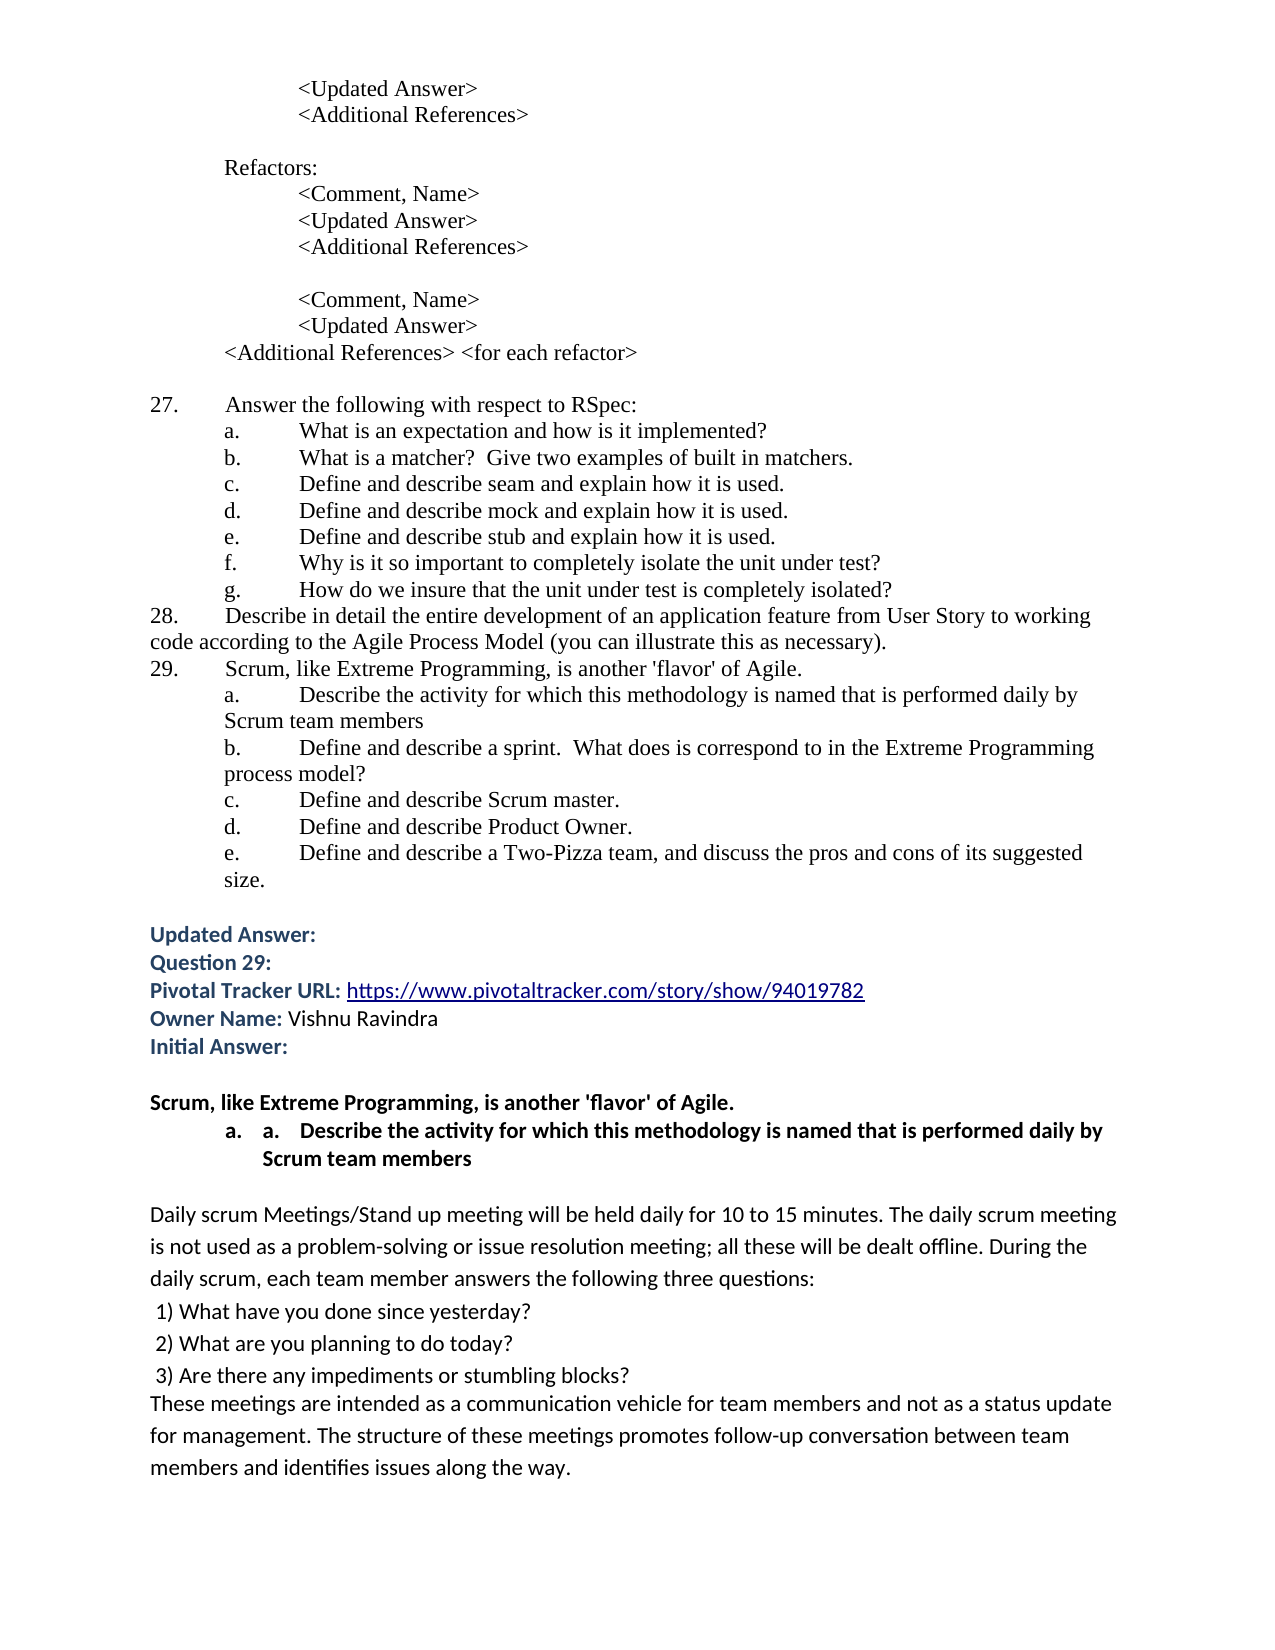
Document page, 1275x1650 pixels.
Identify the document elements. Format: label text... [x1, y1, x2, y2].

text <Updated Answer> [298, 312, 1125, 338]
text 2) What are you planning to do today? [150, 1329, 1125, 1357]
text Daily scrum Meetings/Stand up meeting will be held daily for 10 to 15 minutes. The daily scrum meeting is not used as a problem-solving or issue resolution meeting; all these will be dealt offline. During the daily scrum, each team member answers the following three questions: [150, 1200, 1125, 1293]
text 27. Answer the following with respect to RSpec: [150, 391, 1125, 418]
text a. Describe the activity for which this methodology is named that is performed daily by Scrum team members [224, 681, 1125, 734]
text <Comment, Name> [298, 180, 1125, 207]
text g. How do we insure that the unit under test is completely isolated? [224, 576, 1125, 602]
text Owner Name: Vishnu Ravindra [150, 1004, 1125, 1032]
text Updated Answer: [150, 920, 1125, 948]
text c. Define and describe seam and explain how it is used. [224, 470, 1125, 497]
text <Additional References> [298, 233, 1125, 259]
text <Additional References> [298, 101, 1125, 128]
text 1) What have you done since yesterday? [150, 1297, 1125, 1325]
text f. Why is it so important to completely isolate the unit under test? [224, 549, 1125, 576]
text a. What is an expectation and how is it implemented? [224, 418, 1125, 444]
text <Updated Answer> [298, 75, 1125, 101]
text Initial Answer: [150, 1032, 1125, 1060]
text Pivotal Tracker URL: https://www.pivotaltracker.com/story/show/94019782 [150, 976, 1125, 1004]
text e. Define and describe stub and explain how it is used. [224, 523, 1125, 549]
text Refactors: [224, 154, 1125, 180]
text <Additional References> <for each refactor> [224, 338, 1125, 365]
list a. Describe the activity for which this methodology is named that is performed daily by Scrum team members [225, 1116, 1125, 1172]
text d. Define and describe mock and explain how it is used. [224, 497, 1125, 523]
text b. Define and describe a sprint. What does is correspond to in the Extreme Programming process model? [224, 734, 1125, 787]
text <Updated Answer> [298, 207, 1125, 233]
text Question 29: [150, 948, 1125, 976]
text d. Define and describe Product Owner. [224, 813, 1125, 839]
text Scrum, like Extreme Programming, is another 'flavor' of Agile. [150, 1088, 1125, 1116]
text b. What is a matcher? Give two examples of built in matchers. [224, 444, 1125, 470]
text 3) Are there any impediments or stumbling blocks? [150, 1361, 1125, 1389]
text These meetings are intended as a communication vehicle for team members and not as a status update for management. The structure of these meetings promotes follow-up conversation between team members and identifies issues along the way. [150, 1389, 1125, 1482]
text 29. Scrum, like Extreme Programming, is another 'flavor' of Agile. [150, 655, 1125, 681]
text <Comment, Name> [298, 286, 1125, 312]
text c. Define and describe Scrum master. [224, 787, 1125, 813]
text e. Define and describe a Two-Pizza team, and discuss the pros and cons of its suggested size. [224, 839, 1125, 892]
text 28. Describe in detail the entire development of an application feature from User Story to working code according to the Agile Process Model (you can illustrate this as necessary). [150, 602, 1125, 655]
